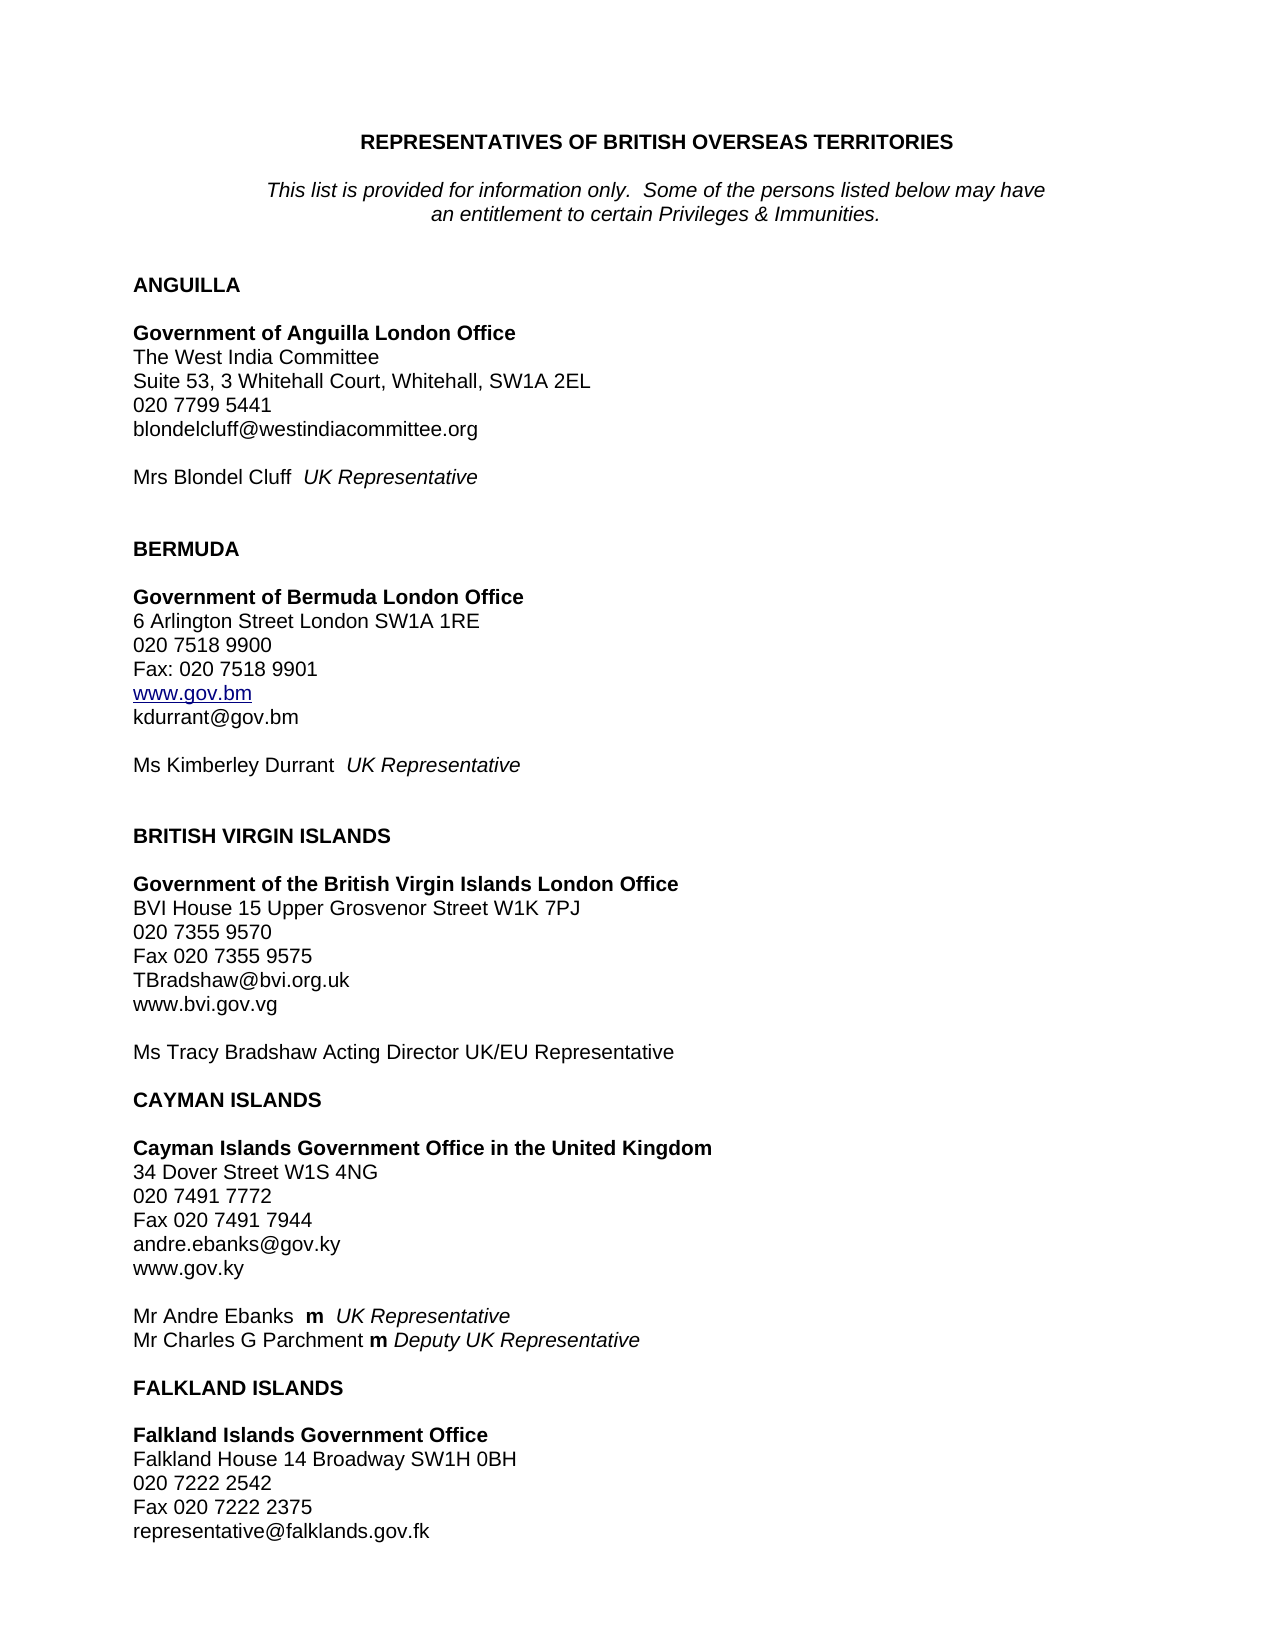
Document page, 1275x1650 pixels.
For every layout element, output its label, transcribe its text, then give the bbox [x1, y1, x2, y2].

text www.bvi.gov.vg [133, 992, 1181, 1016]
text TBradshaw@bvi.org.uk [133, 968, 1181, 992]
text BERMUDA [133, 537, 1181, 561]
text Mr Andre Ebanks m UK Representative [133, 1303, 1181, 1327]
text Falkland House 14 Broadway SW1H 0BH [133, 1447, 1181, 1471]
text The West India Committee [133, 345, 1181, 369]
text andre.ebanks@gov.ky [133, 1232, 1181, 1256]
text 020 7799 5441 [133, 393, 1181, 417]
text This list is provided for information only. Some of the persons listed below may have [133, 177, 1181, 201]
text Fax 020 7355 9575 [133, 944, 1181, 968]
subtitle ANGUILLA [133, 273, 1181, 297]
text www.gov.ky [133, 1256, 1181, 1279]
subtitle Falkland Islands Government Office [133, 1423, 1181, 1447]
subtitle FALKLAND ISLANDS [133, 1375, 1181, 1399]
text 020 7355 9570 [133, 920, 1181, 944]
text Government of the British Virgin Islands London Office [133, 872, 1181, 896]
text Ms Tracy Bradshaw Acting Director UK/EU Representative [133, 1040, 1181, 1064]
text 020 7491 7772 [133, 1184, 1181, 1208]
text kdurrant@gov.bm [133, 704, 1181, 728]
text an entitlement to certain Privileges & Immunities. [133, 201, 1181, 225]
text Suite 53, 3 Whitehall Court, Whitehall, SW1A 2EL [133, 369, 1181, 393]
text blondelcluff@westindiacommittee.org [133, 417, 1181, 441]
text representative@falklands.gov.fk [133, 1519, 1181, 1543]
text 020 7222 2542 [133, 1471, 1181, 1495]
subtitle CAYMAN ISLANDS [133, 1088, 1181, 1112]
subtitle BRITISH VIRGIN ISLANDS [133, 824, 1181, 848]
text 34 Dover Street W1S 4NG [133, 1160, 1181, 1184]
text Fax 020 7222 2375 [133, 1495, 1181, 1519]
text Mr Charles G Parchment m Deputy UK Representative [133, 1327, 1181, 1351]
subtitle REPRESENTATIVES OF BRITISH OVERSEAS TERRITORIES [133, 129, 1181, 153]
text Fax 020 7491 7944 [133, 1208, 1181, 1232]
text Mrs Blondel Cluff UK Representative [133, 465, 1181, 489]
text Ms Kimberley Durrant UK Representative [133, 752, 1181, 776]
text Government of Anguilla London Office [133, 321, 1181, 345]
subtitle Cayman Islands Government Office in the United Kingdom [133, 1136, 1181, 1160]
text Government of Bermuda London Office 6 Arlington Street London SW1A 1RE 020 7518 9900 Fax: 020 7518 9901 www.gov.bm [133, 585, 1181, 704]
text BVI House 15 Upper Grosvenor Street W1K 7PJ [133, 896, 1181, 920]
